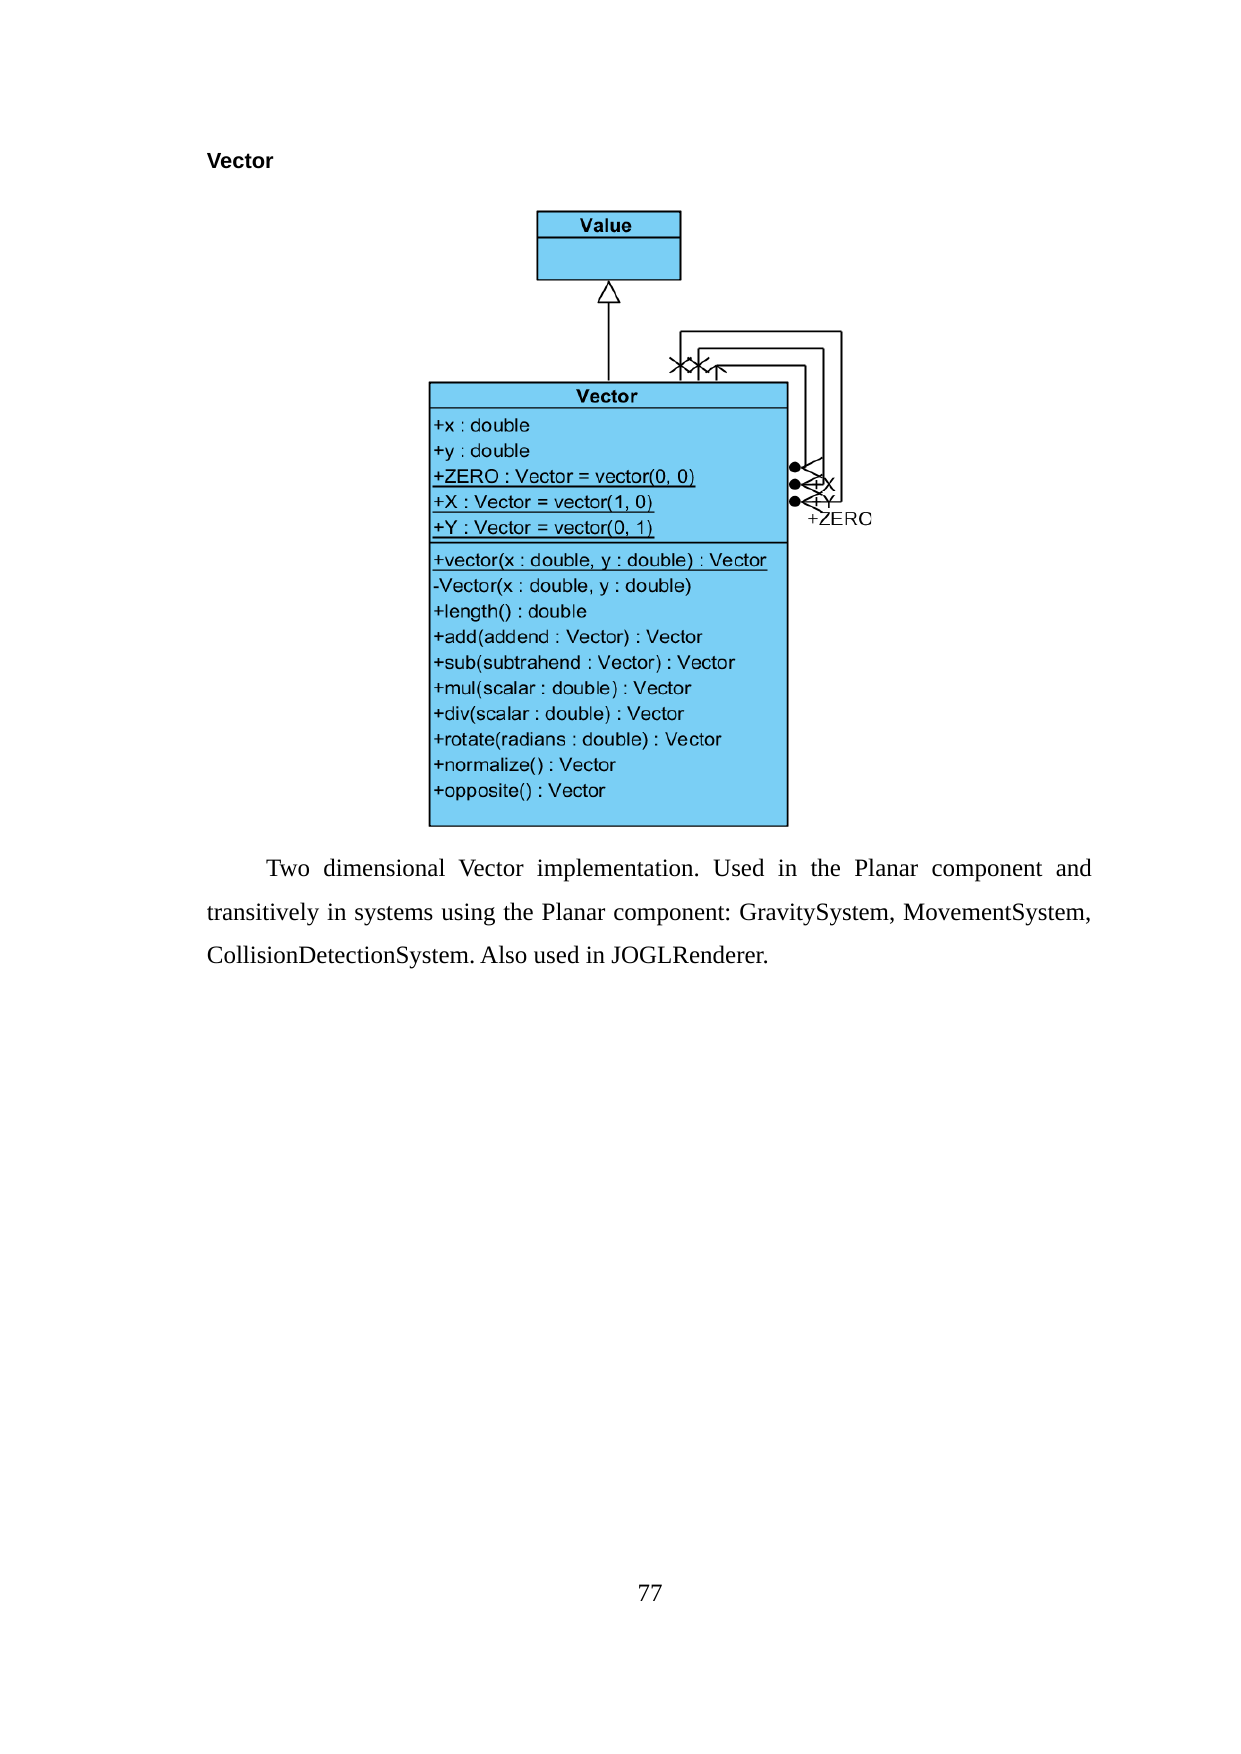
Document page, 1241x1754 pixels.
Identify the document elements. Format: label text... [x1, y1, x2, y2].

text Two dimensional Vector implementation. Used in the Planar component and transitively in systems using the Planar component: GravitySystem, MovementSystem, CollisionDetectionSystem. Also used in JOGLRenderer. [207, 853, 1093, 968]
subtitle Vector [207, 148, 1093, 173]
picture [428, 210, 872, 827]
